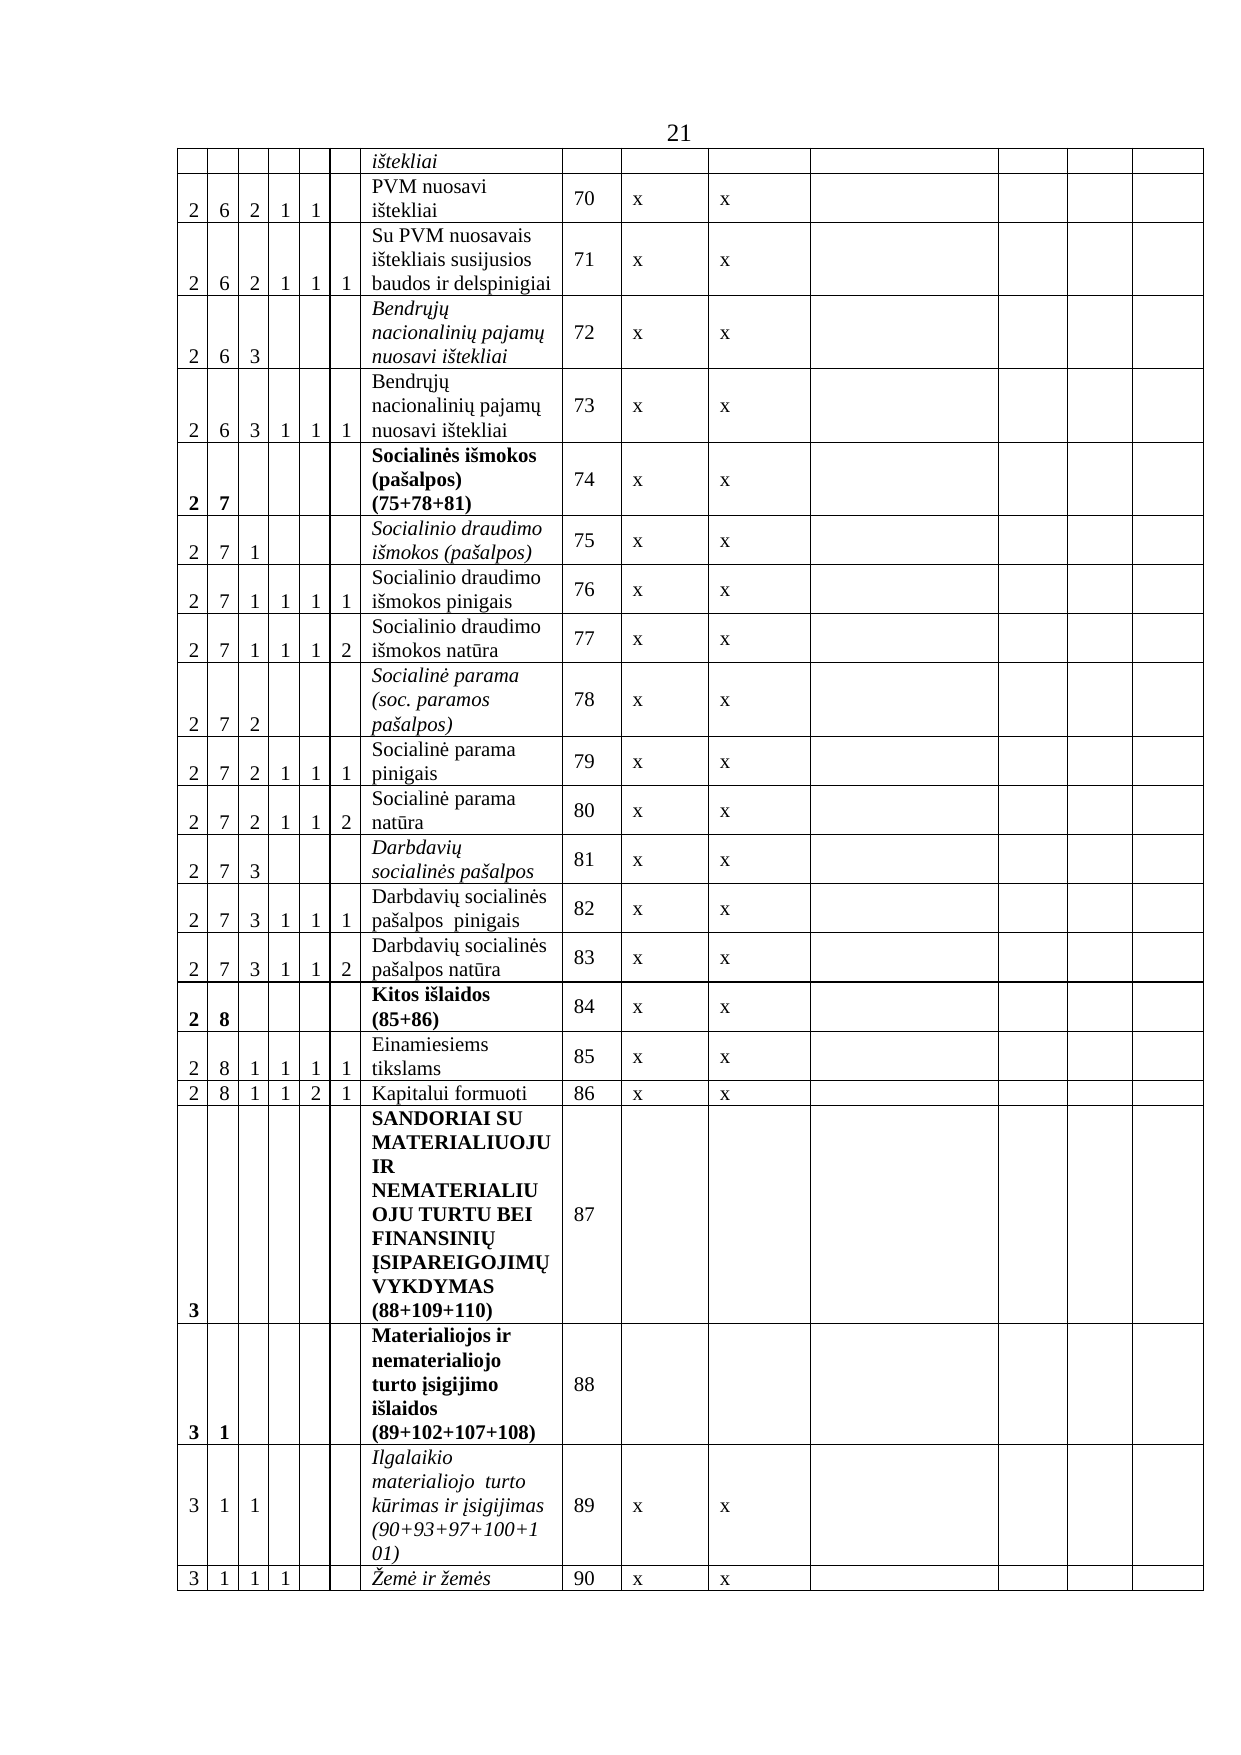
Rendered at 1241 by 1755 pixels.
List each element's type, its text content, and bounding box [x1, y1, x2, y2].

table_cell [269, 1324, 299, 1444]
table_cell [622, 1106, 708, 1322]
table_cell [239, 149, 268, 173]
table_cell [269, 296, 299, 368]
table_cell [331, 516, 360, 564]
table_cell [269, 516, 299, 564]
table_cell x [709, 663, 810, 736]
table_cell [1133, 1566, 1203, 1590]
table_cell 7 [208, 565, 238, 613]
table_cell 1 [269, 614, 299, 662]
table_cell [1133, 933, 1203, 981]
table_cell [999, 223, 1028, 295]
table_cell 2 [300, 1081, 329, 1105]
table_cell 2 [178, 835, 207, 883]
table_cell 2 [331, 786, 360, 834]
table_cell 1 [300, 737, 329, 785]
table_cell x [709, 1081, 810, 1105]
table_cell [563, 149, 621, 173]
table_cell Darbdavių socialinės pašalpos natūra [361, 933, 562, 981]
table_cell [1028, 565, 1067, 613]
table_cell x [709, 174, 810, 222]
table_cell [1068, 983, 1132, 1031]
table_cell [811, 835, 998, 883]
table_cell [300, 663, 329, 736]
table_cell x [709, 933, 810, 981]
table_cell [999, 443, 1028, 515]
table_cell [1068, 1324, 1132, 1444]
table_cell [1028, 1081, 1067, 1105]
table_cell [811, 1032, 998, 1080]
table_cell [239, 443, 268, 515]
table_cell 3 [178, 1324, 207, 1444]
table_cell Socialinės išmokos (pašalpos) (75+78+81) [361, 443, 562, 515]
table_cell [811, 1445, 998, 1565]
table_cell [999, 174, 1028, 222]
table_cell 1 [239, 1081, 268, 1105]
table_cell Kitos išlaidos (85+86) [361, 983, 562, 1031]
table_cell [811, 786, 998, 834]
table_cell 1 [239, 1566, 268, 1590]
table_cell Darbdavių socialinės pašalpos pinigais [361, 884, 562, 932]
table_cell 7 [208, 786, 238, 834]
table_cell Socialinio draudimo išmokos pinigais [361, 565, 562, 613]
table_cell x [622, 737, 708, 785]
table_cell [269, 1445, 299, 1565]
table_cell [1133, 516, 1203, 564]
table_cell 1 [300, 174, 329, 222]
table_cell 2 [239, 174, 268, 222]
table_cell [1133, 835, 1203, 883]
table_cell [300, 1445, 329, 1565]
table_cell [331, 296, 360, 368]
table_cell 1 [269, 565, 299, 613]
table_cell 2 [178, 223, 207, 295]
table_cell [1068, 835, 1132, 883]
table_cell [300, 1566, 329, 1590]
table_cell [1133, 1324, 1203, 1444]
table_cell SANDORIAI SU MATERIALIUOJU IR NEMATERIALIUOJU TURTU BEI FINANSINIŲ ĮSIPAREIGOJIMŲ VYKDYMAS (88+109+110) [361, 1106, 562, 1322]
table_cell [811, 737, 998, 785]
table_cell 7 [208, 443, 238, 515]
table_cell [811, 1106, 998, 1322]
table_cell [622, 1324, 708, 1444]
table_cell [1133, 614, 1203, 662]
table_cell 88 [563, 1324, 621, 1444]
table_cell x [709, 614, 810, 662]
table_cell 82 [563, 884, 621, 932]
table_cell [811, 223, 998, 295]
table_cell [811, 884, 998, 932]
table_cell 3 [178, 1566, 207, 1590]
table_cell 2 [178, 663, 207, 736]
table_cell x [622, 884, 708, 932]
table_cell 2 [239, 223, 268, 295]
table_cell 1 [269, 933, 299, 981]
table_cell 70 [563, 174, 621, 222]
table_cell x [622, 516, 708, 564]
table_cell 1 [331, 1081, 360, 1105]
table_cell [999, 1445, 1028, 1565]
table_cell x [622, 223, 708, 295]
table_cell Socialinė parama natūra [361, 786, 562, 834]
table_cell [999, 663, 1028, 736]
table_cell [999, 1081, 1028, 1105]
table_cell 1 [269, 1081, 299, 1105]
table_cell [999, 614, 1028, 662]
table_cell [1133, 223, 1203, 295]
table_cell [1068, 1566, 1132, 1590]
table_cell [709, 1324, 810, 1444]
table_cell 3 [178, 1106, 207, 1322]
table_cell 1 [331, 1032, 360, 1080]
table_cell 1 [208, 1324, 238, 1444]
table_cell [999, 1324, 1028, 1444]
table_cell 3 [239, 835, 268, 883]
table_cell 1 [300, 369, 329, 442]
table_cell [1133, 149, 1203, 173]
table_cell 2 [239, 786, 268, 834]
table_cell x [709, 1445, 810, 1565]
table_cell [331, 1106, 360, 1322]
table_cell Bendrųjų nacionalinių pajamų nuosavi ištekliai [361, 296, 562, 368]
table_cell Socialinė parama (soc. paramos pašalpos) [361, 663, 562, 736]
table_cell x [709, 296, 810, 368]
table_cell 7 [208, 884, 238, 932]
table_cell [1133, 369, 1203, 442]
table_cell x [709, 443, 810, 515]
table_cell Materialiojos ir nematerialiojo turto įsigijimo išlaidos (89+102+107+108) [361, 1324, 562, 1444]
table_cell [1028, 786, 1067, 834]
table_cell 2 [239, 737, 268, 785]
table_cell [1068, 149, 1132, 173]
table_cell x [622, 1566, 708, 1590]
table_cell [300, 835, 329, 883]
table_cell 80 [563, 786, 621, 834]
table_cell 2 [178, 884, 207, 932]
table_cell 1 [208, 1566, 238, 1590]
table_cell [1028, 149, 1067, 173]
table_cell [999, 516, 1028, 564]
table_cell 2 [178, 1081, 207, 1105]
table_cell [1133, 737, 1203, 785]
table_cell [300, 443, 329, 515]
table_cell 81 [563, 835, 621, 883]
table_cell x [622, 369, 708, 442]
table_cell 75 [563, 516, 621, 564]
table_cell [999, 1566, 1028, 1590]
table_cell [208, 1106, 238, 1322]
table_cell [1068, 737, 1132, 785]
table_cell [331, 1445, 360, 1565]
table_cell 2 [178, 614, 207, 662]
table_cell 1 [269, 1566, 299, 1590]
table_cell 7 [208, 737, 238, 785]
table_cell [300, 296, 329, 368]
table_cell x [622, 786, 708, 834]
table_cell x [622, 1445, 708, 1565]
table_cell 85 [563, 1032, 621, 1080]
table_cell 1 [239, 1032, 268, 1080]
table_cell Einamiesiems tikslams [361, 1032, 562, 1080]
table_cell [1068, 174, 1132, 222]
table_cell 2 [331, 614, 360, 662]
table_cell [269, 1106, 299, 1322]
table_cell x [709, 369, 810, 442]
table_cell 8 [208, 1081, 238, 1105]
table_cell 2 [178, 983, 207, 1031]
table_cell 84 [563, 983, 621, 1031]
table_cell [1068, 1106, 1132, 1322]
table_cell [811, 443, 998, 515]
table_cell [1028, 443, 1067, 515]
table_cell [1068, 933, 1132, 981]
table_cell [811, 174, 998, 222]
table_cell [999, 369, 1028, 442]
table_cell [300, 149, 329, 173]
table_cell x [709, 565, 810, 613]
table_cell 7 [208, 663, 238, 736]
table_cell x [622, 174, 708, 222]
table_cell x [709, 884, 810, 932]
table_cell 2 [178, 174, 207, 222]
table_cell [999, 565, 1028, 613]
table_cell Darbdavių socialinės pašalpos [361, 835, 562, 883]
table_cell [999, 786, 1028, 834]
table_cell 71 [563, 223, 621, 295]
table_cell Žemė ir žemės [361, 1566, 562, 1590]
table_cell [811, 1081, 998, 1105]
table_cell [1068, 223, 1132, 295]
table_cell 6 [208, 296, 238, 368]
table_cell [1028, 884, 1067, 932]
table_cell 7 [208, 516, 238, 564]
table_cell [239, 1106, 268, 1322]
table_cell x [622, 1081, 708, 1105]
table_cell x [622, 614, 708, 662]
table_cell [1133, 296, 1203, 368]
table_cell x [622, 983, 708, 1031]
table_cell 77 [563, 614, 621, 662]
table_cell [300, 1324, 329, 1444]
table_cell x [622, 933, 708, 981]
table_cell 6 [208, 369, 238, 442]
table_cell [1068, 1445, 1132, 1565]
table_cell [1028, 296, 1067, 368]
table_cell 6 [208, 223, 238, 295]
table_cell [811, 296, 998, 368]
table_cell [999, 835, 1028, 883]
table_cell x [709, 786, 810, 834]
table_cell [1068, 884, 1132, 932]
table_cell 7 [208, 835, 238, 883]
table_cell [1028, 737, 1067, 785]
table_cell Socialinio draudimo išmokos natūra [361, 614, 562, 662]
table_cell [269, 663, 299, 736]
table_cell 3 [178, 1445, 207, 1565]
table_cell [1133, 1032, 1203, 1080]
table_cell 8 [208, 983, 238, 1031]
table_cell [811, 663, 998, 736]
table_cell 1 [239, 516, 268, 564]
table_cell 8 [208, 1032, 238, 1080]
table_cell [1068, 1032, 1132, 1080]
table_cell 2 [178, 1032, 207, 1080]
table_cell 2 [178, 516, 207, 564]
table_cell [331, 149, 360, 173]
table_cell 1 [300, 565, 329, 613]
table_cell 1 [269, 737, 299, 785]
table_cell [1133, 983, 1203, 1031]
table_cell 1 [208, 1445, 238, 1565]
table_cell [239, 1324, 268, 1444]
table_cell 3 [239, 933, 268, 981]
table_cell x [622, 1032, 708, 1080]
table_cell 1 [239, 1445, 268, 1565]
table_cell 1 [300, 614, 329, 662]
table_cell x [709, 983, 810, 1031]
table_cell [300, 983, 329, 1031]
table_cell [1068, 443, 1132, 515]
table_cell PVM nuosavi ištekliai [361, 174, 562, 222]
table_cell [999, 149, 1028, 173]
table_cell 72 [563, 296, 621, 368]
table_cell 76 [563, 565, 621, 613]
table_cell [1028, 983, 1067, 1031]
table_cell [269, 149, 299, 173]
table_cell ištekliai [361, 149, 562, 173]
table_cell 1 [300, 786, 329, 834]
table_cell Ilgalaikio materialiojo turto kūrimas ir įsigijimas (90+93+97+100+101) [361, 1445, 562, 1565]
table_cell 1 [331, 223, 360, 295]
table_cell [1068, 614, 1132, 662]
table_cell [239, 983, 268, 1031]
table_cell [1133, 1081, 1203, 1105]
table_cell 1 [239, 565, 268, 613]
table_cell [811, 565, 998, 613]
table_cell 2 [178, 565, 207, 613]
table_cell [1133, 663, 1203, 736]
table_cell x [622, 296, 708, 368]
table_cell 2 [178, 933, 207, 981]
table_cell 1 [269, 369, 299, 442]
table_cell 1 [300, 933, 329, 981]
table_cell [331, 443, 360, 515]
table_cell 3 [239, 296, 268, 368]
table_cell x [622, 663, 708, 736]
table_cell 1 [331, 565, 360, 613]
table_cell x [709, 1566, 810, 1590]
table_cell [331, 1566, 360, 1590]
table_cell [178, 149, 207, 173]
table_cell [331, 835, 360, 883]
table_cell Socialinio draudimo išmokos (pašalpos) [361, 516, 562, 564]
table_cell 79 [563, 737, 621, 785]
table_cell 1 [331, 369, 360, 442]
table_cell 1 [300, 223, 329, 295]
table_cell [811, 983, 998, 1031]
table_cell [811, 933, 998, 981]
table_cell [1133, 1106, 1203, 1322]
table_cell [999, 983, 1028, 1031]
table_cell [999, 1106, 1028, 1322]
table_cell [1133, 786, 1203, 834]
table_cell x [709, 223, 810, 295]
table_cell 2 [178, 737, 207, 785]
table_cell [1068, 1081, 1132, 1105]
table_cell 1 [269, 786, 299, 834]
table_cell [1028, 1032, 1067, 1080]
table_cell 1 [269, 174, 299, 222]
table_cell [1028, 1445, 1067, 1565]
table_cell [1028, 516, 1067, 564]
table_cell [1068, 663, 1132, 736]
table_cell 1 [331, 737, 360, 785]
table_cell [331, 663, 360, 736]
table_cell [999, 1032, 1028, 1080]
table_cell [999, 884, 1028, 932]
table_cell 2 [331, 933, 360, 981]
table_cell [1133, 174, 1203, 222]
table_cell 2 [178, 443, 207, 515]
table_cell Kapitalui formuoti [361, 1081, 562, 1105]
table_cell [300, 1106, 329, 1322]
table_cell Su PVM nuosavais ištekliais susijusios baudos ir delspinigiai [361, 223, 562, 295]
table_cell x [622, 565, 708, 613]
table_cell Socialinė parama pinigais [361, 737, 562, 785]
table_cell 78 [563, 663, 621, 736]
table_cell [811, 516, 998, 564]
table_cell [1028, 174, 1067, 222]
table_cell [1028, 835, 1067, 883]
table_cell [811, 614, 998, 662]
table_cell 1 [331, 884, 360, 932]
table_cell 90 [563, 1566, 621, 1590]
table_cell [1028, 1324, 1067, 1444]
table_cell 1 [269, 884, 299, 932]
table_cell [1028, 1106, 1067, 1322]
table_cell [269, 443, 299, 515]
table_cell x [709, 516, 810, 564]
table_cell [1133, 884, 1203, 932]
table_cell [999, 296, 1028, 368]
table_cell [999, 737, 1028, 785]
table_cell [1028, 614, 1067, 662]
table_cell [1068, 565, 1132, 613]
table_cell [1133, 443, 1203, 515]
table_cell 6 [208, 174, 238, 222]
table_cell [269, 835, 299, 883]
table_cell [811, 1324, 998, 1444]
table_cell [1028, 223, 1067, 295]
table_cell [999, 933, 1028, 981]
table_cell [1028, 369, 1067, 442]
table_cell 83 [563, 933, 621, 981]
table_cell 2 [178, 786, 207, 834]
table_cell [300, 516, 329, 564]
table_cell x [709, 835, 810, 883]
table_cell [1028, 933, 1067, 981]
table_cell [208, 149, 238, 173]
table_cell [269, 983, 299, 1031]
table_cell 2 [178, 369, 207, 442]
table_cell x [622, 443, 708, 515]
table_cell [811, 369, 998, 442]
table_cell [331, 174, 360, 222]
table_cell 86 [563, 1081, 621, 1105]
table_cell 1 [300, 1032, 329, 1080]
table_cell [709, 149, 810, 173]
table_cell 1 [239, 614, 268, 662]
table_cell [1068, 296, 1132, 368]
table_cell x [709, 737, 810, 785]
table_cell x [709, 1032, 810, 1080]
table_cell 1 [269, 1032, 299, 1080]
table_cell 2 [178, 296, 207, 368]
table_cell 87 [563, 1106, 621, 1322]
table_cell [811, 1566, 998, 1590]
table_cell 7 [208, 614, 238, 662]
table_cell [1028, 663, 1067, 736]
table_cell Bendrųjų nacionalinių pajamų nuosavi ištekliai [361, 369, 562, 442]
table_cell 74 [563, 443, 621, 515]
table_cell 7 [208, 933, 238, 981]
table_cell 89 [563, 1445, 621, 1565]
table_cell x [622, 835, 708, 883]
table_cell [622, 149, 708, 173]
table_cell [1133, 565, 1203, 613]
table_cell 1 [300, 884, 329, 932]
table_cell [1028, 1566, 1067, 1590]
table_cell [709, 1106, 810, 1322]
table_cell [331, 983, 360, 1031]
table_cell 3 [239, 884, 268, 932]
table_cell [1133, 1445, 1203, 1565]
table_cell [811, 149, 998, 173]
table_cell [1068, 786, 1132, 834]
table_cell 2 [239, 663, 268, 736]
table_cell [331, 1324, 360, 1444]
table_cell 3 [239, 369, 268, 442]
table_cell 73 [563, 369, 621, 442]
table_cell 1 [269, 223, 299, 295]
table_cell [1068, 516, 1132, 564]
table_cell [1068, 369, 1132, 442]
